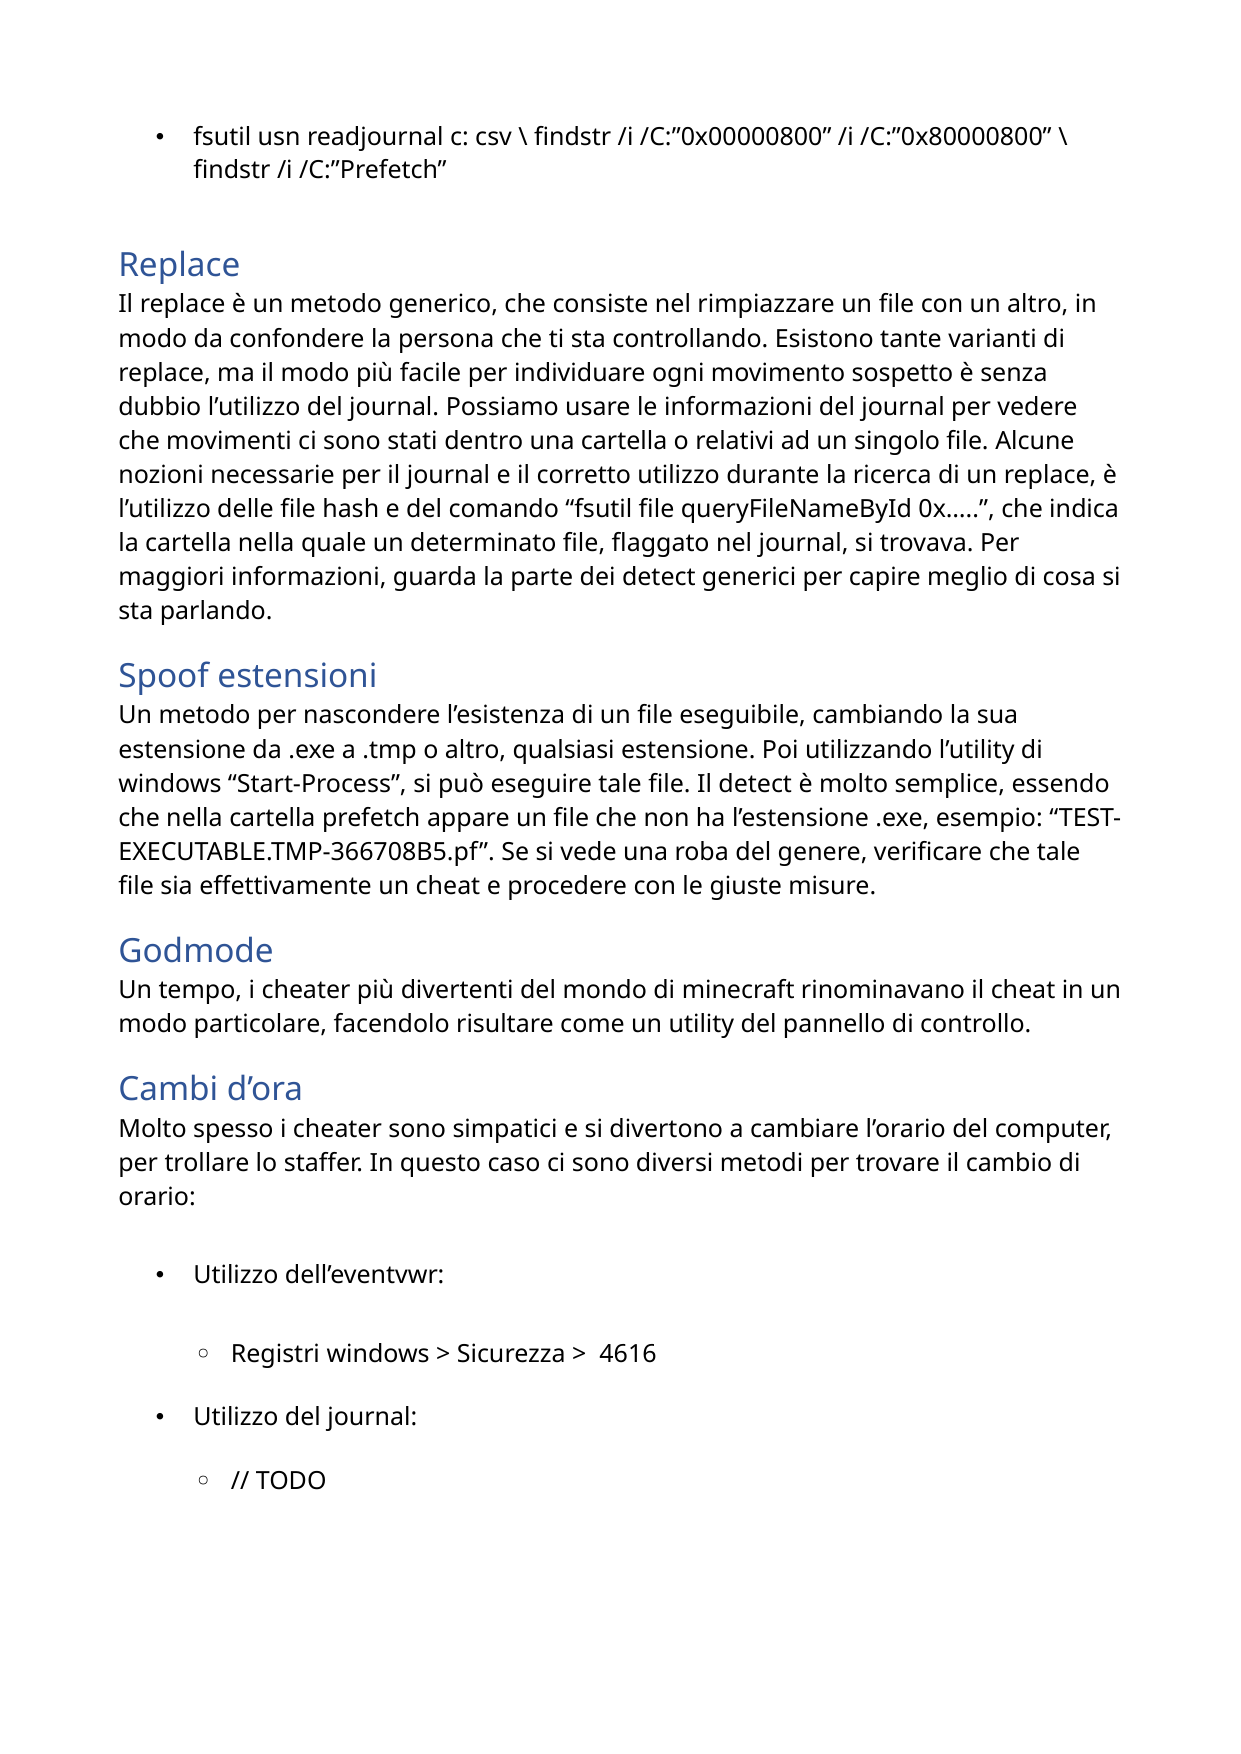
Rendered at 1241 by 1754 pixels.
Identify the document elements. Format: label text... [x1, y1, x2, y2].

text Un tempo, i cheater più divertenti del mondo di minecraft rinominavano il cheat in un modo particolare, facendolo risultare come un utility del pannello di controllo. [118, 972, 1122, 1040]
text Il replace è un metodo generico, che consiste nel rimpiazzare un file con un altro, in modo da confondere la persona che ti sta controllando. Esistono tante varianti di replace, ma il modo più facile per individuare ogni movimento sospetto è senza dubbio l’utilizzo del journal. Possiamo usare le informazioni del journal per vedere che movimenti ci sono stati dentro una cartella o relativi ad un singolo file. Alcune nozioni necessarie per il journal e il corretto utilizzo durante la ricerca di un replace, è l’utilizzo delle file hash e del comando “fsutil file queryFileNameById 0x…..”, che indica la cartella nella quale un determinato file, flaggato nel journal, si trovava. Per maggiori informazioni, guarda la parte dei detect generici per capire meglio di cosa si sta parlando. [118, 286, 1122, 627]
text Un metodo per nascondere l’esistenza di un file eseguibile, cambiando la sua estensione da .exe a .tmp o altro, qualsiasi estensione. Poi utilizzando l’utility di windows “Start-Process”, si può eseguire tale file. Il detect è molto semplice, essendo che nella cartella prefetch appare un file che non ha l’estensione .exe, esempio: “TEST-EXECUTABLE.TMP-366708B5.pf”. Se si vede una roba del genere, verificare che tale file sia effettivamente un cheat e procedere con le giuste misure. [118, 697, 1122, 902]
subtitle Godmode [118, 927, 1122, 972]
list Utilizzo del journal: [156, 1399, 1122, 1433]
list Registri windows > Sicurezza > 4616 [193, 1335, 1122, 1369]
list fsutil usn readjournal c: csv \ findstr /i /C:”0x00000800” /i /C:”0x80000800” \ findstr /i /C:”Prefetch” [156, 118, 1122, 186]
subtitle Spoof estensioni [118, 652, 1122, 697]
list // TODO [193, 1462, 1122, 1496]
text Molto spesso i cheater sono simpatici e si divertono a cambiare l’orario del computer, per trollare lo staffer. In questo caso ci sono diversi metodi per trovare il cambio di orario: [118, 1111, 1122, 1213]
list Utilizzo dell’eventvwr: [156, 1257, 1122, 1291]
subtitle Replace [118, 241, 1122, 286]
subtitle Cambi d’ora [118, 1065, 1122, 1111]
